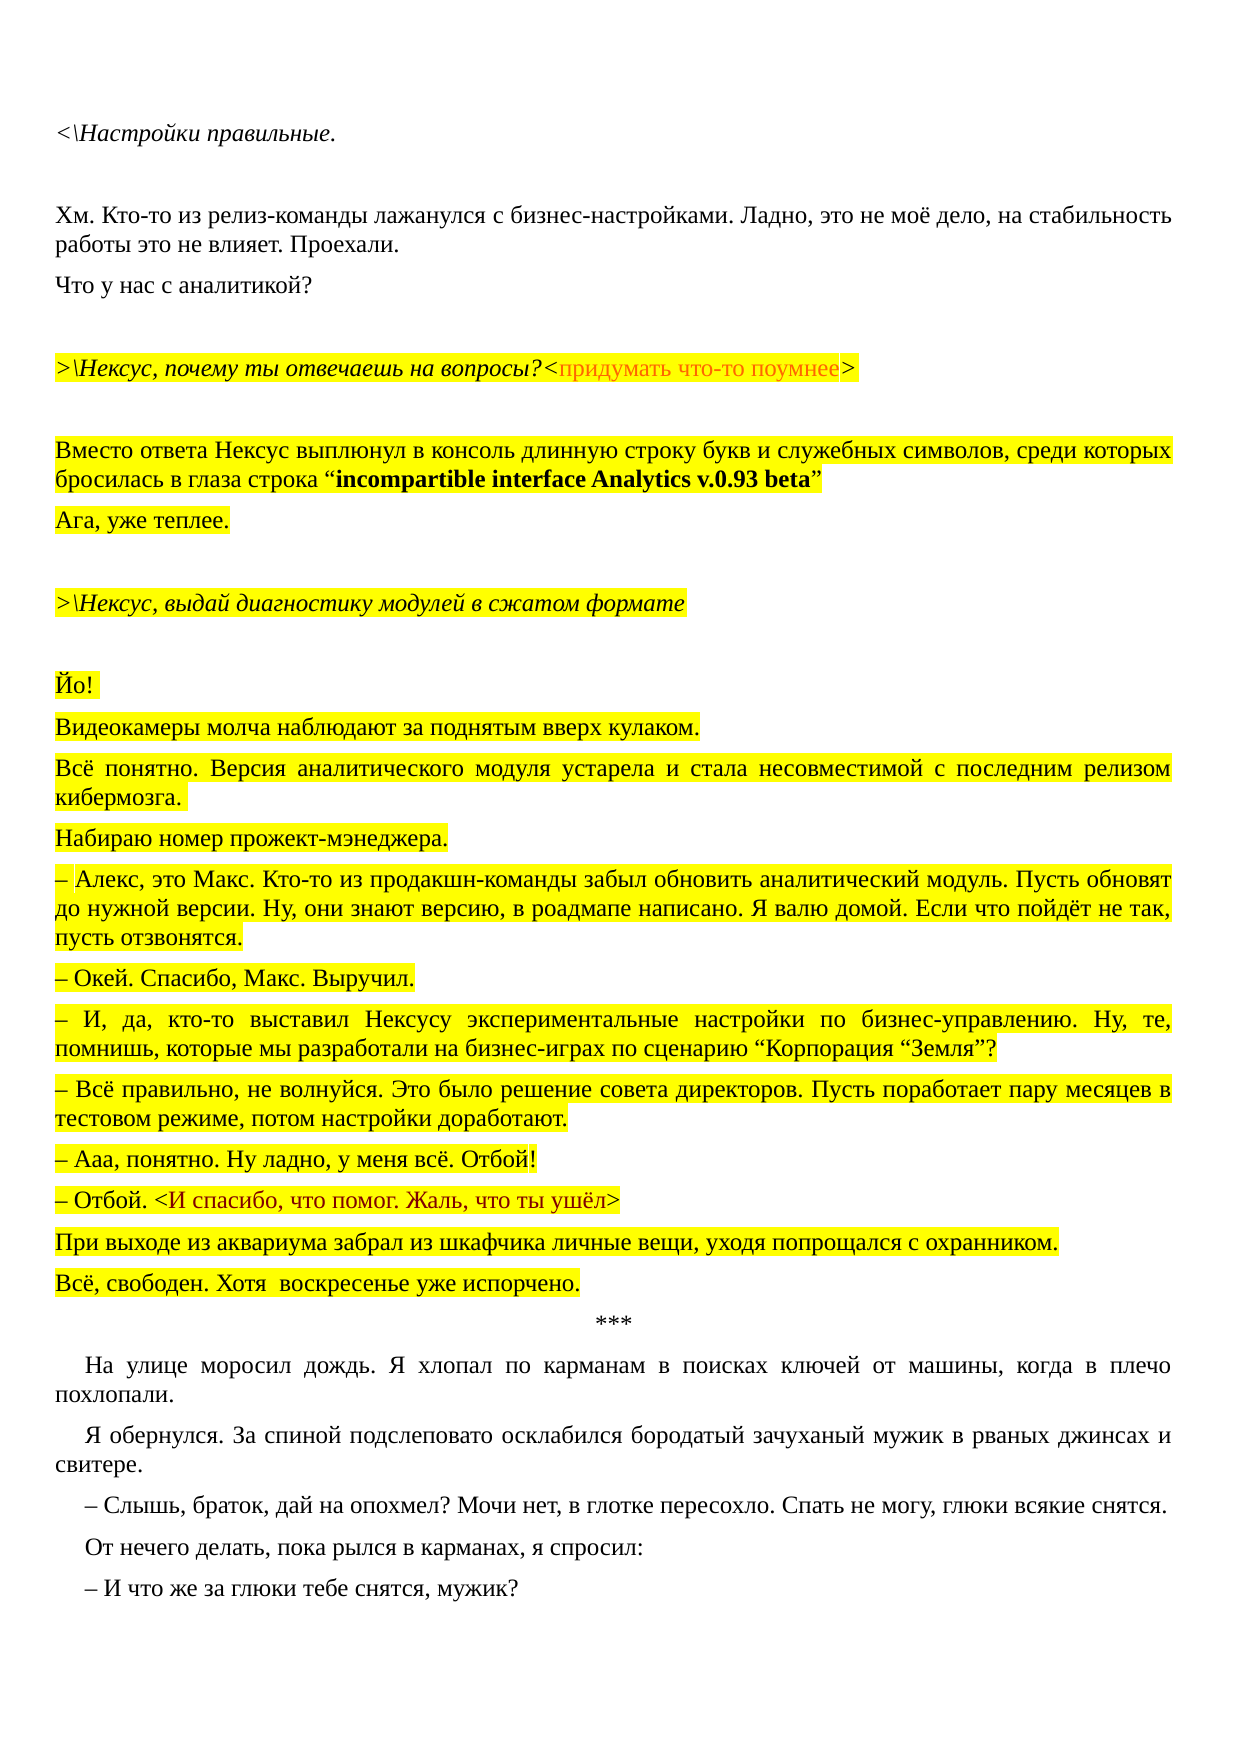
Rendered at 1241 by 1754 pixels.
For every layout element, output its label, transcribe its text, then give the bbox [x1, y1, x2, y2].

text Что у нас с аналитикой? [55, 271, 1172, 299]
text >\Нексус, почему ты отвечаешь на вопросы?<придумать что-то поумнее> [55, 353, 1172, 382]
text От нечего делать, пока рылся в карманах, я спросил: [55, 1532, 1172, 1561]
text – Слышь, браток, дай на опохмел? Мочи нет, в глотке пересохло. Спать не могу, глюки всякие снятся. [55, 1491, 1172, 1519]
text Всё понятно. Версия аналитического модуля устарела и стала несовместимой с последним релизом кибермозга. [55, 753, 1172, 811]
text Хм. Кто-то из релиз-команды лажанулся с бизнес-настройками. Ладно, это не моё дело, на стабильность работы это не влияет. Проехали. [55, 201, 1172, 258]
text При выходе из аквариума забрал из шкафчика личные вещи, уходя попрощался с охранником. [55, 1227, 1172, 1256]
text Ага, уже теплее. [55, 506, 1172, 534]
text Йо! [55, 671, 1172, 699]
text >\Нексус, выдай диагностику модулей в сжатом формате [55, 588, 1172, 617]
text *** [55, 1309, 1172, 1338]
text – И что же за глюки тебе снятся, мужик? [55, 1573, 1172, 1602]
text – Всё правильно, не волнуйся. Это было решение совета директоров. Пусть поработает пару месяцев в тестовом режиме, потом настройки доработают. [55, 1074, 1172, 1132]
text – Отбой. <И спасибо, что помог. Жаль, что ты ушёл> [55, 1186, 1172, 1214]
text Набираю номер прожект-мэнеджера. [55, 823, 1172, 852]
text – Ааа, понятно. Ну ладно, у меня всё. Отбой! [55, 1144, 1172, 1173]
text Всё, свободен. Хотя воскресенье уже испорчено. [55, 1268, 1172, 1297]
text Видеокамеры молча наблюдают за поднятым вверх кулаком. [55, 712, 1172, 741]
text – И, да, кто-то выставил Нексусу экспериментальные настройки по бизнес-управлению. Ну, те, помнишь, которые мы разработали на бизнес-играх по сценарию “Корпорация “Земля”? [55, 1004, 1172, 1062]
text Я обернулся. За спиной подслеповато осклабился бородатый зачуханый мужик в рваных джинсах и свитере. [55, 1421, 1172, 1478]
text – Окей. Спасибо, Макс. Выручил. [55, 963, 1172, 992]
text <\Настройки правильные. [55, 118, 1172, 147]
text Вместо ответа Нексус выплюнул в консоль длинную строку букв и служебных символов, среди которых бросилась в глаза строка “incompartible interface Analytics v.0.93 beta” [55, 436, 1172, 493]
text На улице моросил дождь. Я хлопал по карманам в поисках ключей от машины, когда в плечо похлопали. [55, 1351, 1172, 1408]
text – Алекс, это Макс. Кто-то из продакшн-команды забыл обновить аналитический модуль. Пусть обновят до нужной версии. Ну, они знают версию, в роадмапе написано. Я валю домой. Если что пойдёт не так, пусть отзвонятся. [55, 864, 1172, 951]
